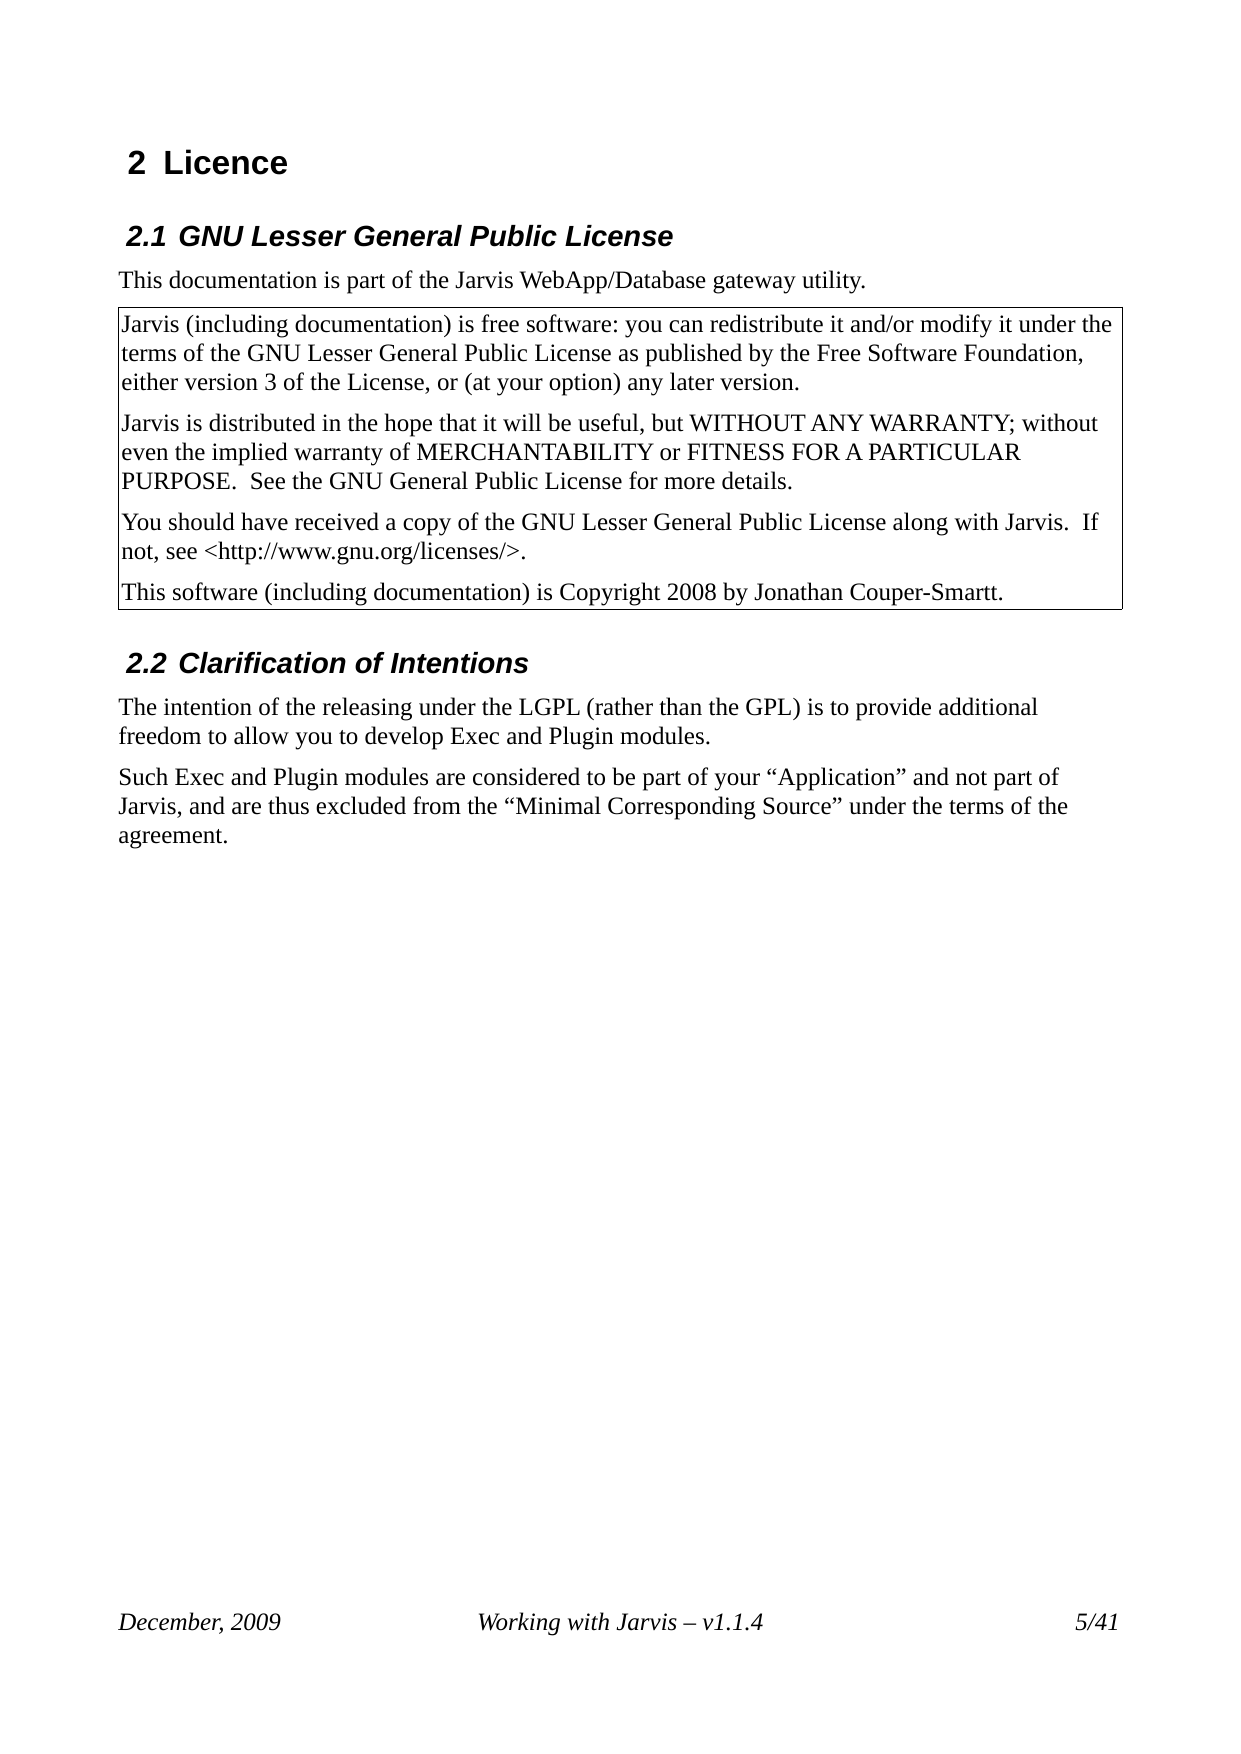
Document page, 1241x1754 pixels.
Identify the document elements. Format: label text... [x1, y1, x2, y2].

text This documentation is part of the Jarvis WebApp/Database gateway utility. [118, 265, 1122, 294]
text You should have received a copy of the GNU Lesser General Public License along with Jarvis. If not, see <http://www.gnu.org/licenses/>. [119, 504, 1122, 564]
text Such Exec and Plugin modules are considered to be part of your “Application” and not part of Jarvis, and are thus excluded from the “Minimal Corresponding Source” under the terms of the agreement. [118, 762, 1122, 849]
text The intention of the releasing under the LGPL (rather than the GPL) is to provide additional freedom to allow you to develop Exec and Plugin modules. [118, 692, 1122, 750]
subtitle GNU Lesser General Public License [118, 219, 1122, 253]
subtitle Clarification of Intentions [118, 646, 1122, 680]
text This software (including documentation) is Copyright 2008 by Jonathan Couper-Smartt. [119, 574, 1122, 609]
text Jarvis (including documentation) is free software: you can redistribute it and/or modify it under the terms of the GNU Lesser General Public License as published by the Free Software Foundation, either version 3 of the License, or (at your option) any later version. [119, 308, 1122, 396]
subtitle Licence [118, 143, 1122, 182]
text Jarvis is distributed in the hope that it will be useful, but WITHOUT ANY WARRANTY; without even the implied warranty of MERCHANTABILITY or FITNESS FOR A PARTICULAR PURPOSE. See the GNU General Public License for more details. [119, 405, 1122, 494]
